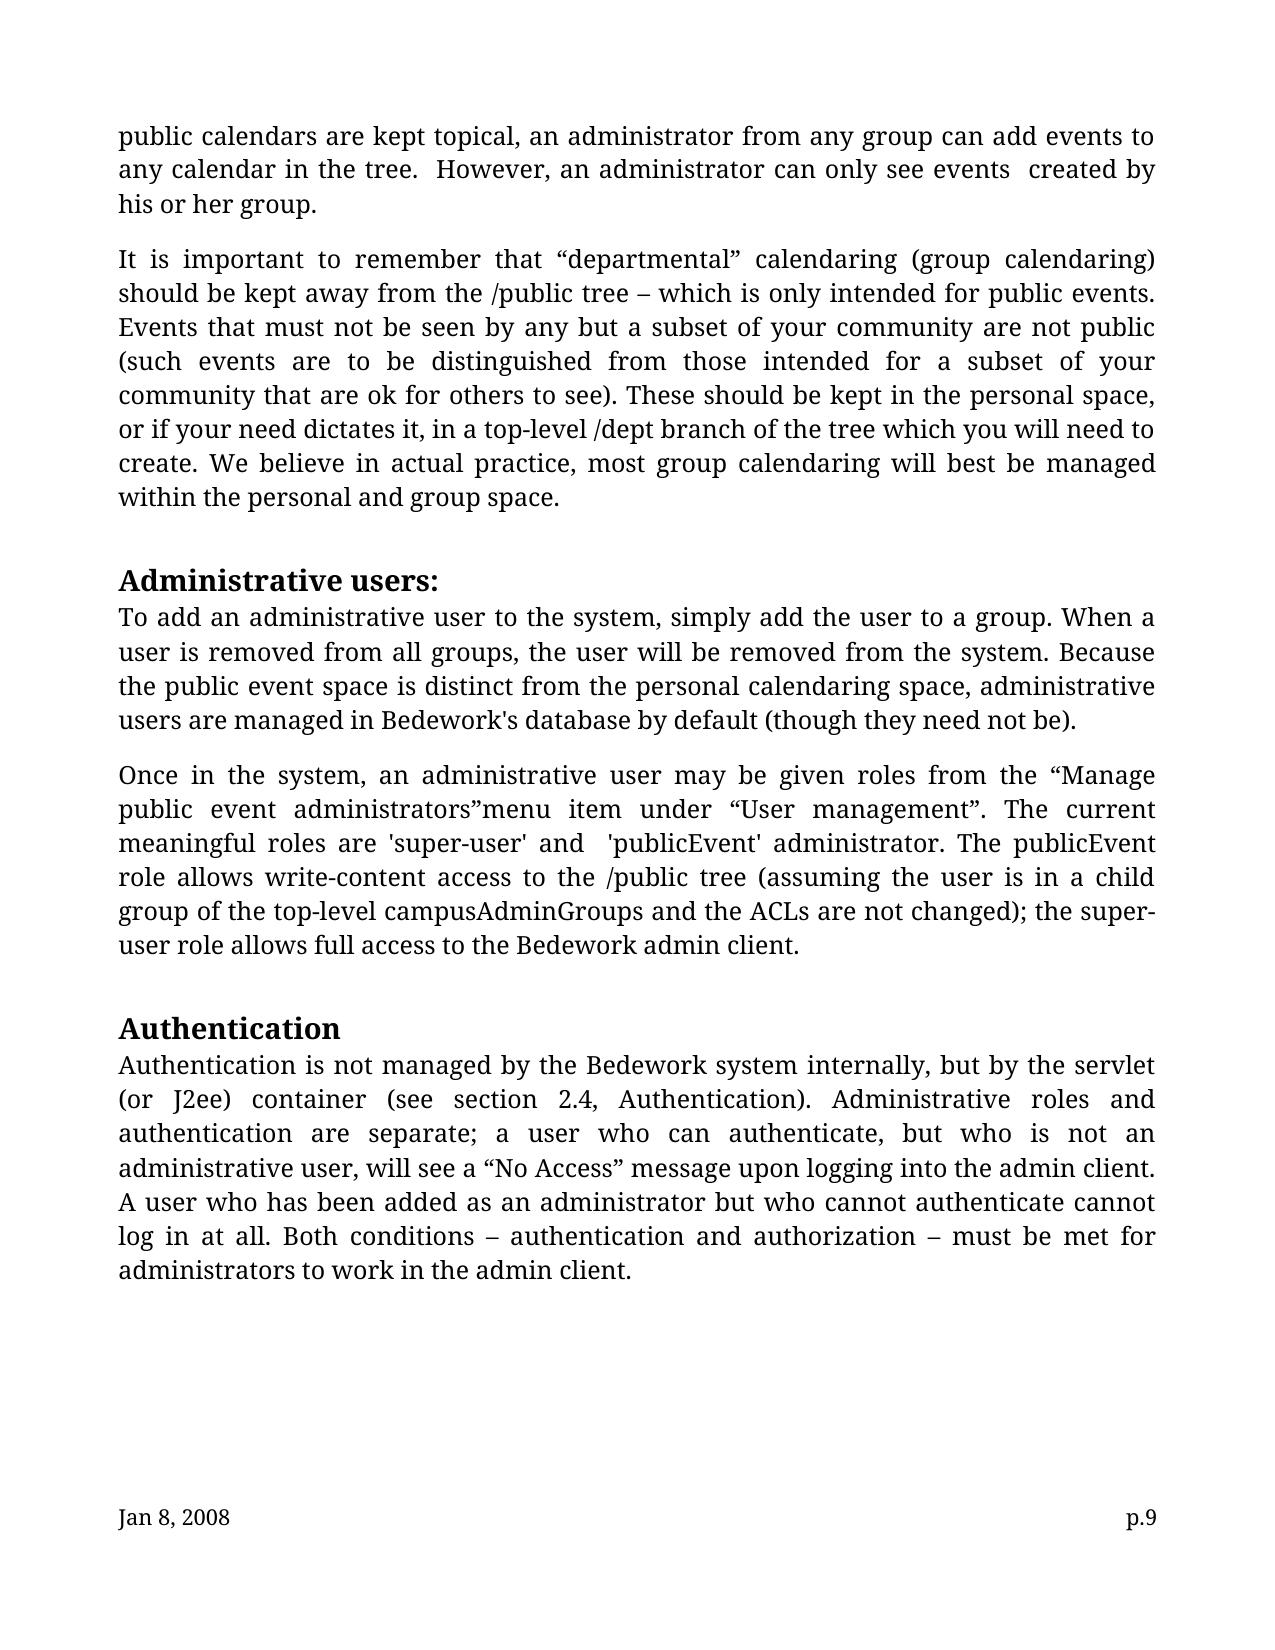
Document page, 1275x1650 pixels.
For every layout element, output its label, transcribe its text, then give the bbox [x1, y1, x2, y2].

text It is important to remember that “departmental” calendaring (group calendaring) should be kept away from the /public tree – which is only intended for public events. Events that must not be seen by any but a subset of your community are not public (such events are to be distinguished from those intended for a subset of your community that are ok for others to see). These should be kept in the personal space, or if your need dictates it, in a top-level /dept branch of the tree which you will need to create. We believe in actual practice, most group calendaring will best be managed within the personal and group space. [118, 241, 1157, 514]
text Once in the system, an administrative user may be given roles from the “Manage public event administrators”menu item under “User management”. The current meaningful roles are 'super-user' and 'publicEvent' administrator. The publicEvent role allows write-content access to the /public tree (assuming the user is in a child group of the top-level campusAdminGroups and the ACLs are not changed); the super-user role allows full access to the Bedework admin client. [118, 757, 1157, 962]
subtitle Administrative users: [118, 560, 1157, 600]
text Authentication is not managed by the Bedework system internally, but by the servlet (or J2ee) container (see section 2.4, Authentication). Administrative roles and authentication are separate; a user who can authenticate, but who is not an administrative user, will see a “No Access” message upon logging into the admin client. A user who has been added as an administrator but who cannot authenticate cannot log in at all. Both conditions – authentication and authorization – must be met for administrators to work in the admin client. [118, 1048, 1157, 1286]
subtitle Authentication [118, 1008, 1157, 1048]
text To add an administrative user to the system, simply add the user to a group. When a user is removed from all groups, the user will be removed from the system. Because the public event space is distinct from the personal calendaring space, administrative users are managed in Bedework's database by default (though they need not be). [118, 600, 1157, 736]
text public calendars are kept topical, an administrator from any group can add events to any calendar in the tree. However, an administrator can only see events created by his or her group. [118, 118, 1157, 220]
